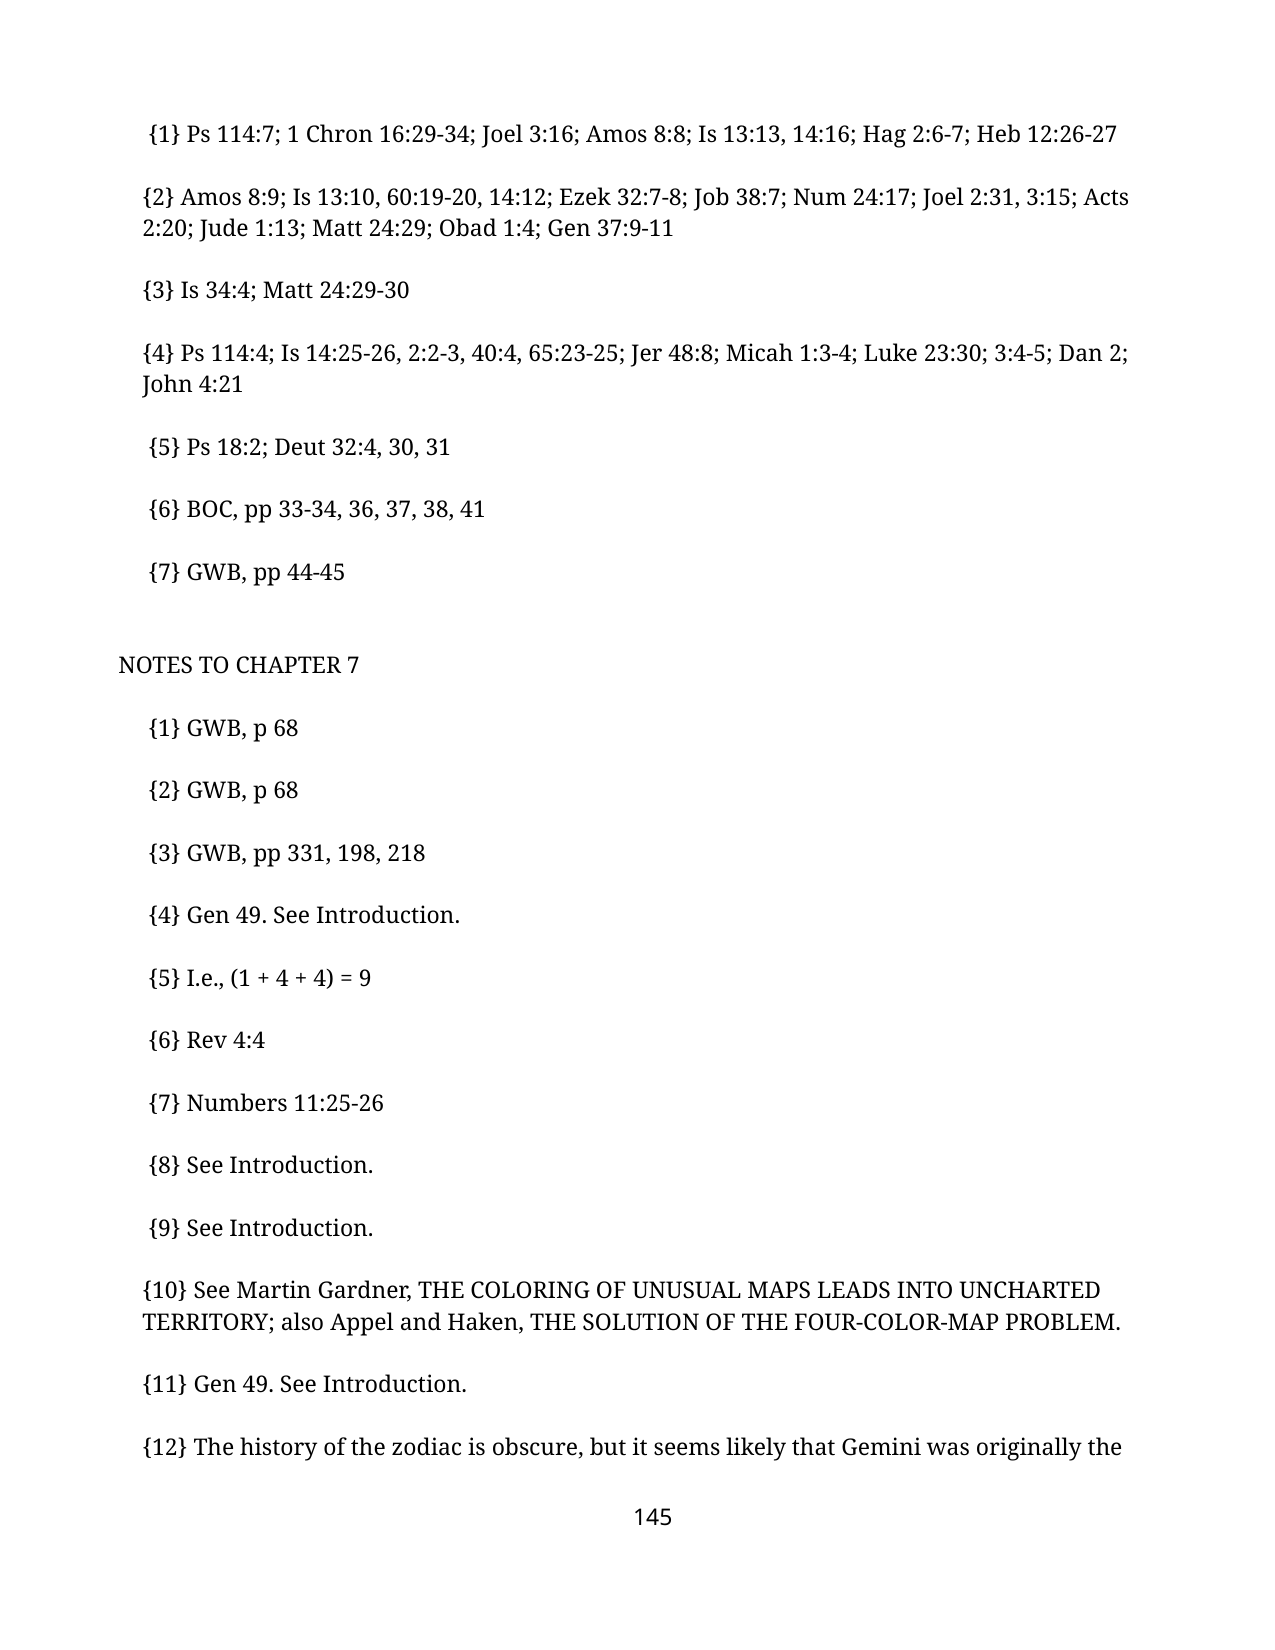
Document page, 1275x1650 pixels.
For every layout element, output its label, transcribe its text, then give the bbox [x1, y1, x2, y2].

list {3} Is 34:4; Matt 24:29-30 [142, 274, 1157, 306]
text {2} GWB, p 68 [118, 774, 1157, 806]
text {5} Ps 18:2; Deut 32:4, 30, 31 [118, 431, 1157, 462]
text NOTES TO CHAPTER 7 [118, 649, 1157, 681]
list {12} The history of the zodiac is obscure, but it seems likely that Gemini was originally the [142, 1431, 1157, 1462]
text {7} Numbers 11:25-26 [118, 1087, 1157, 1118]
text {5} I.e., (1 + 4 + 4) = 9 [118, 962, 1157, 993]
list {11} Gen 49. See Introduction. [142, 1368, 1157, 1399]
list {4} Ps 114:4; Is 14:25-26, 2:2-3, 40:4, 65:23-25; Jer 48:8; Micah 1:3-4; Luke 23:30; 3:4-5; Dan 2; John 4:21 [142, 337, 1157, 399]
text {7} GWB, pp 44-45 [118, 556, 1157, 587]
list {10} See Martin Gardner, THE COLORING OF UNUSUAL MAPS LEADS INTO UNCHARTED TERRITORY; also Appel and Haken, THE SOLUTION OF THE FOUR-COLOR-MAP PROBLEM. [142, 1274, 1157, 1337]
text {8} See Introduction. [118, 1149, 1157, 1181]
text {6} BOC, pp 33-34, 36, 37, 38, 41 [118, 493, 1157, 524]
text {4} Gen 49. See Introduction. [118, 899, 1157, 931]
text {3} GWB, pp 331, 198, 218 [118, 837, 1157, 868]
text {1} Ps 114:7; 1 Chron 16:29-34; Joel 3:16; Amos 8:8; Is 13:13, 14:16; Hag 2:6-7; Heb 12:26-27 [118, 118, 1157, 149]
text {1} GWB, p 68 [118, 712, 1157, 743]
text {9} See Introduction. [118, 1212, 1157, 1243]
list {2} Amos 8:9; Is 13:10, 60:19-20, 14:12; Ezek 32:7-8; Job 38:7; Num 24:17; Joel 2:31, 3:15; Acts 2:20; Jude 1:13; Matt 24:29; Obad 1:4; Gen 37:9-11 [142, 181, 1157, 243]
text {6} Rev 4:4 [118, 1024, 1157, 1056]
